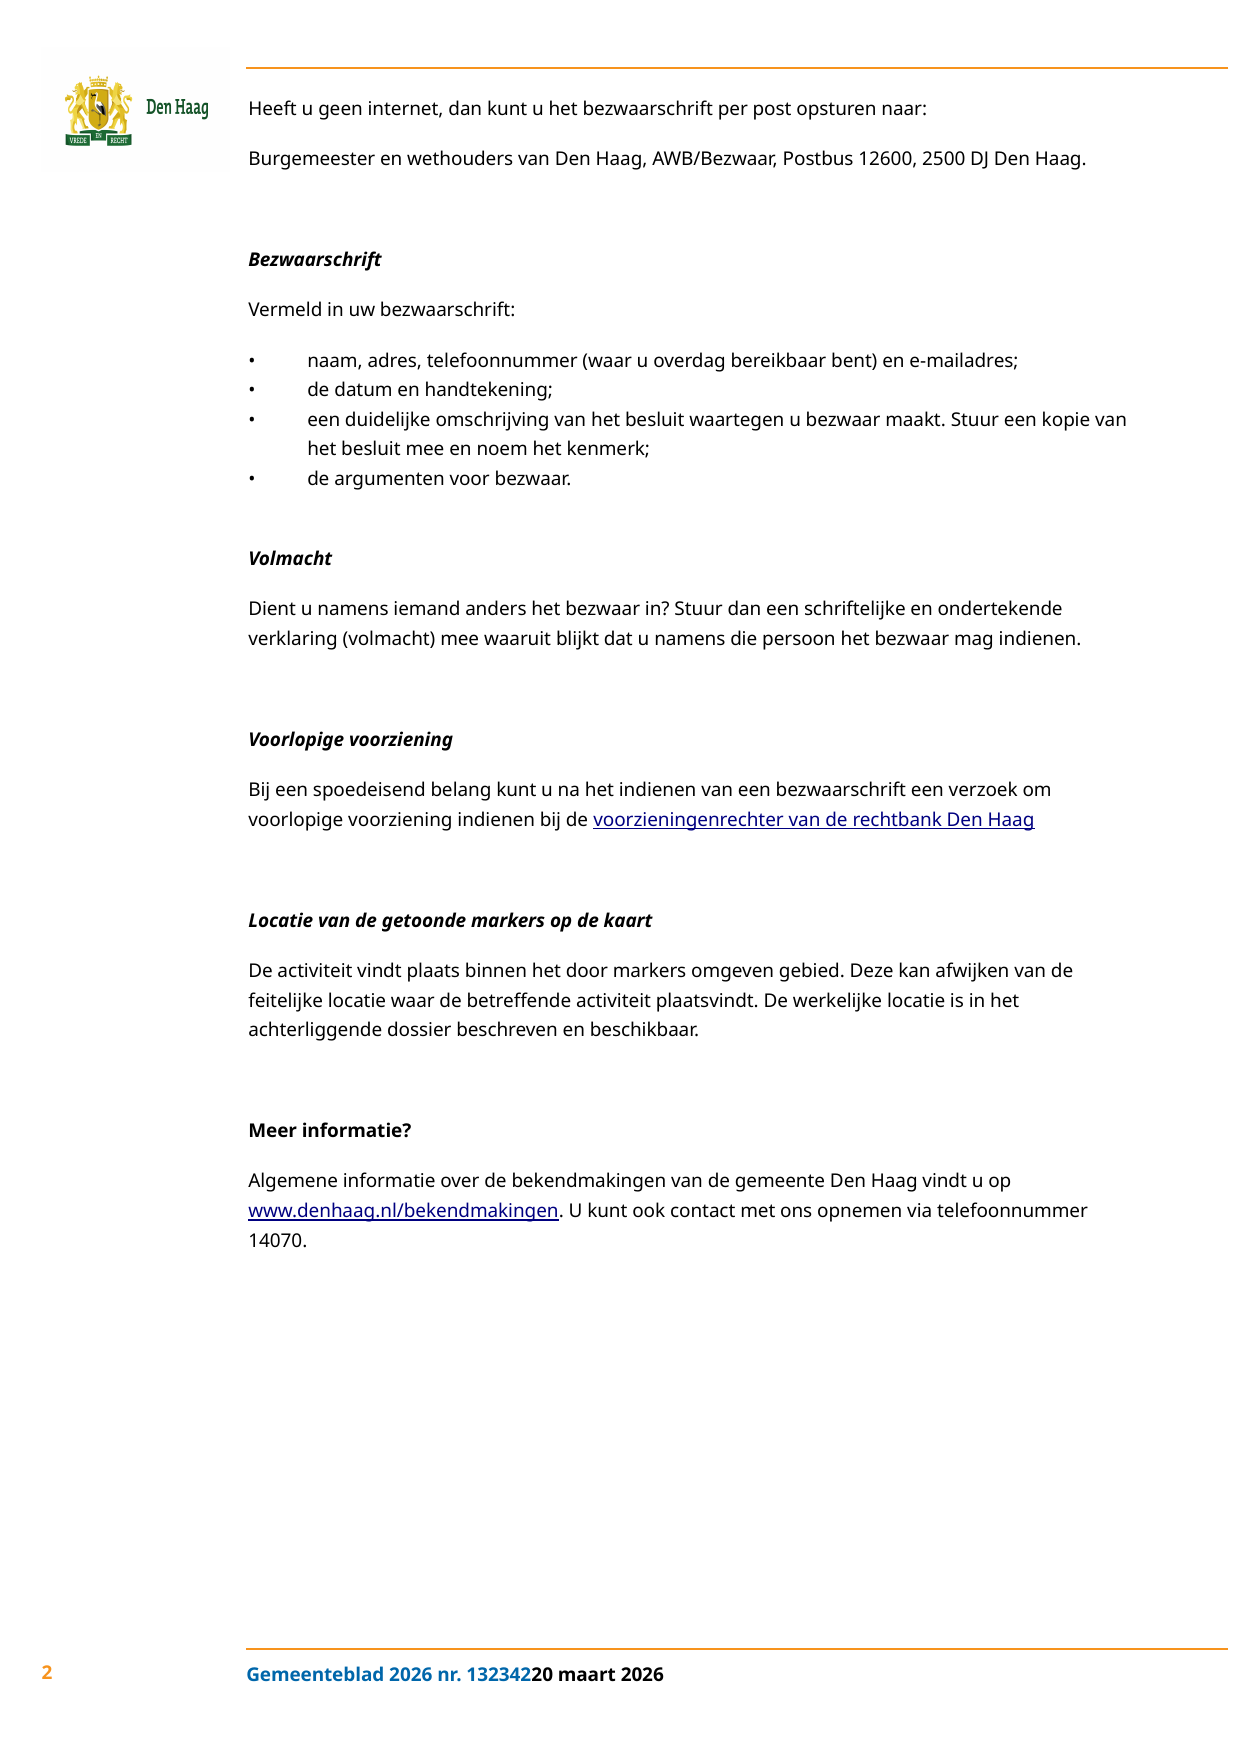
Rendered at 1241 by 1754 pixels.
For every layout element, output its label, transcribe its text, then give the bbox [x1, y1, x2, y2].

text Dient u namens iemand anders het bezwaar in? Stuur dan een schriftelijke en ondertekende verklaring (volmacht) mee waaruit blijkt dat u namens die persoon het bezwaar mag indienen. [248, 596, 1152, 651]
list de datum en handtekening; [248, 376, 1152, 402]
list naam, adres, telefoonnummer (waar u overdag bereikbaar bent) en e-mailadres; [248, 347, 1152, 373]
text Bij een spoedeisend belang kunt u na het indienen van een bezwaarschrift een verzoek om voorlopige voorziening indienen bij de voorzieningenrechter van de rechtbank Den Haag [248, 776, 1152, 832]
text Bezwaarschrift [248, 246, 1152, 272]
text Meer informatie? [248, 1117, 1152, 1143]
text Locatie van de getoonde markers op de kaart [248, 907, 1152, 933]
text De activiteit vindt plaats binnen het door markers omgeven gebied. Deze kan afwijken van de feitelijke locatie waar de betreffende activiteit plaatsvindt. De werkelijke locatie is in het achterliggende dossier beschreven en beschikbaar. [248, 957, 1152, 1042]
text Voorlopige voorziening [248, 726, 1152, 752]
text Algemene informatie over de bekendmakingen van de gemeente Den Haag vindt u op www.denhaag.nl/bekendmakingen. U kunt ook contact met ons opnemen via telefoonnummer 14070. [248, 1168, 1152, 1253]
text Burgemeester en wethouders van Den Haag, AWB/Bezwaar, Postbus 12600, 2500 DJ Den Haag. [248, 145, 1152, 171]
list de argumenten voor bezwaar. [248, 465, 1152, 491]
text Heeft u geen internet, dan kunt u het bezwaarschrift per post opsturen naar: [248, 95, 1152, 121]
text Volmacht [248, 545, 1152, 571]
list een duidelijke omschrijving van het besluit waartegen u bezwaar maakt. Stuur een kopie van het besluit mee en noem het kenmerk; [248, 406, 1152, 461]
picture [41, 47, 231, 172]
text Vermeld in uw bezwaarschrift: [248, 296, 1152, 322]
